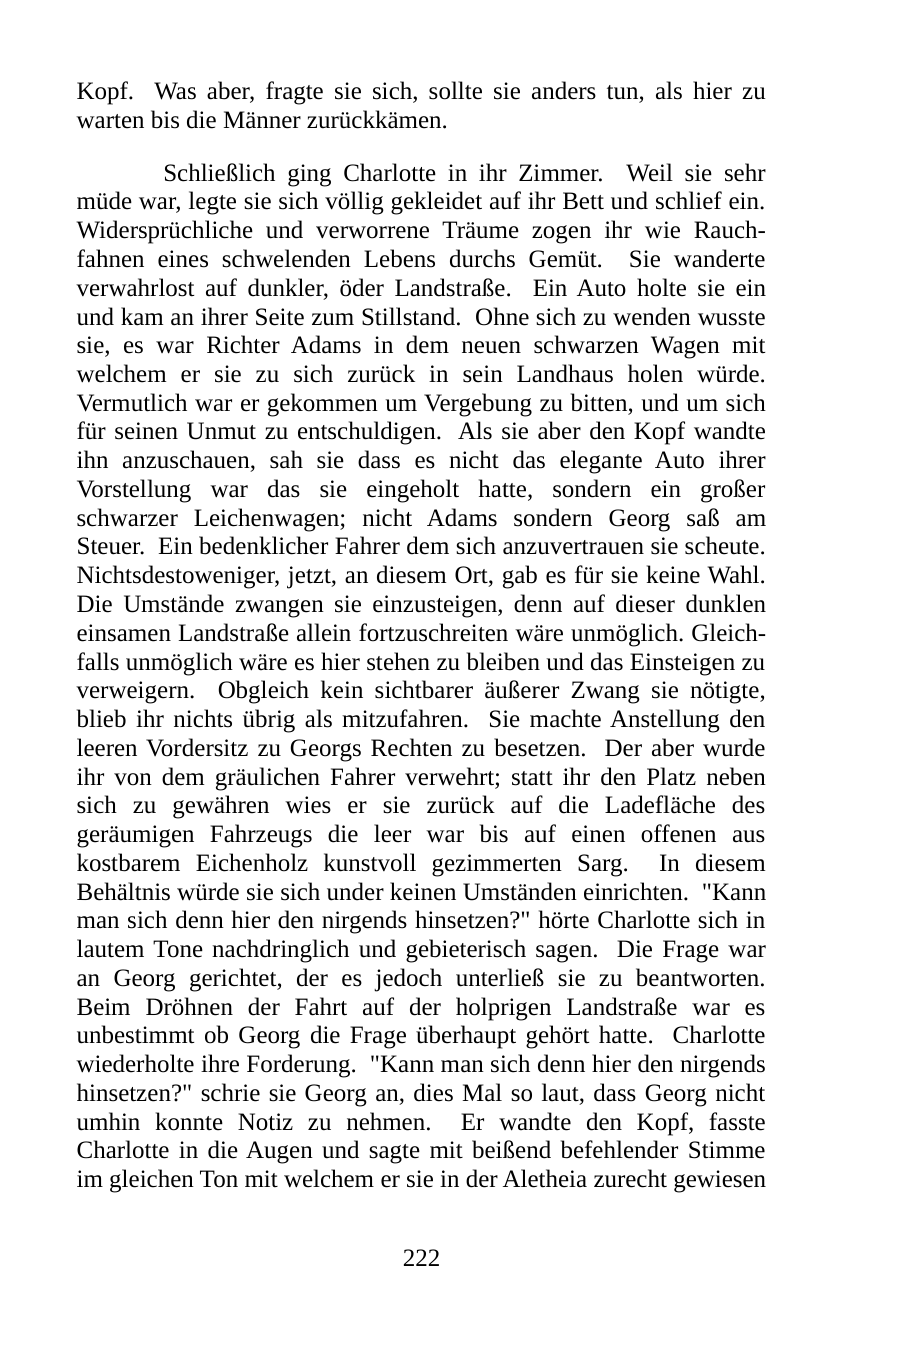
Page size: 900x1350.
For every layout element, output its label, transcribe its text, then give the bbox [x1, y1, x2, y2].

text Kopf. Was aber, fragte sie sich, sollte sie anders tun, als hier zu warten bis die Männer zurückkämen. [76, 76, 766, 134]
text Schließlich ging Charlotte in ihr Zimmer. Weil sie sehr müde war, legte sie sich völlig gekleidet auf ihr Bett und schlief ein. Widersprüchliche und verworrene Träume zogen ihr wie Rauch-fahnen eines schwelenden Lebens durchs Gemüt. Sie wanderte verwahrlost auf dunkler, öder Landstraße. Ein Auto holte sie ein und kam an ihrer Seite zum Stillstand. Ohne sich zu wenden wusste sie, es war Richter Adams in dem neuen schwarzen Wagen mit welchem er sie zu sich zurück in sein Landhaus holen würde. Vermutlich war er gekommen um Vergebung zu bitten, und um sich für seinen Unmut zu entschuldigen. Als sie aber den Kopf wandte ihn anzuschauen, sah sie dass es nicht das elegante Auto ihrer Vorstellung war das sie eingeholt hatte, sondern ein großer schwarzer Leichenwagen; nicht Adams sondern Georg saß am Steuer. Ein bedenklicher Fahrer dem sich anzuvertrauen sie scheute. Nichtsdestoweniger, jetzt, an diesem Ort, gab es für sie keine Wahl. Die Umstände zwangen sie einzusteigen, denn auf dieser dunklen einsamen Landstraße allein fortzuschreiten wäre unmöglich. Gleich-falls unmöglich wäre es hier stehen zu bleiben und das Einsteigen zu verweigern. Obgleich kein sichtbarer äußerer Zwang sie nötigte, blieb ihr nichts übrig als mitzufahren. Sie machte Anstellung den leeren Vordersitz zu Georgs Rechten zu besetzen. Der aber wurde ihr von dem gräulichen Fahrer verwehrt; statt ihr den Platz neben sich zu gewähren wies er sie zurück auf die Ladefläche des geräumigen Fahrzeugs die leer war bis auf einen offenen aus kostbarem Eichenholz kunstvoll gezimmerten Sarg. In diesem Behältnis würde sie sich under keinen Umständen einrichten. "Kann man sich denn hier den nirgends hinsetzen?" hörte Charlotte sich in lautem Tone nachdringlich und gebieterisch sagen. Die Frage war an Georg gerichtet, der es jedoch unterließ sie zu beantworten. Beim Dröhnen der Fahrt auf der holprigen Landstraße war es unbestimmt ob Georg die Frage überhaupt gehört hatte. Charlotte wiederholte ihre Forderung. "Kann man sich denn hier den nirgends hinsetzen?" schrie sie Georg an, dies Mal so laut, dass Georg nicht umhin konnte Notiz zu nehmen. Er wandte den Kopf, fasste Charlotte in die Augen und sagte mit beißend befehlender Stimme im gleichen Ton mit welchem er sie in der Aletheia zurecht gewiesen [76, 158, 766, 1193]
